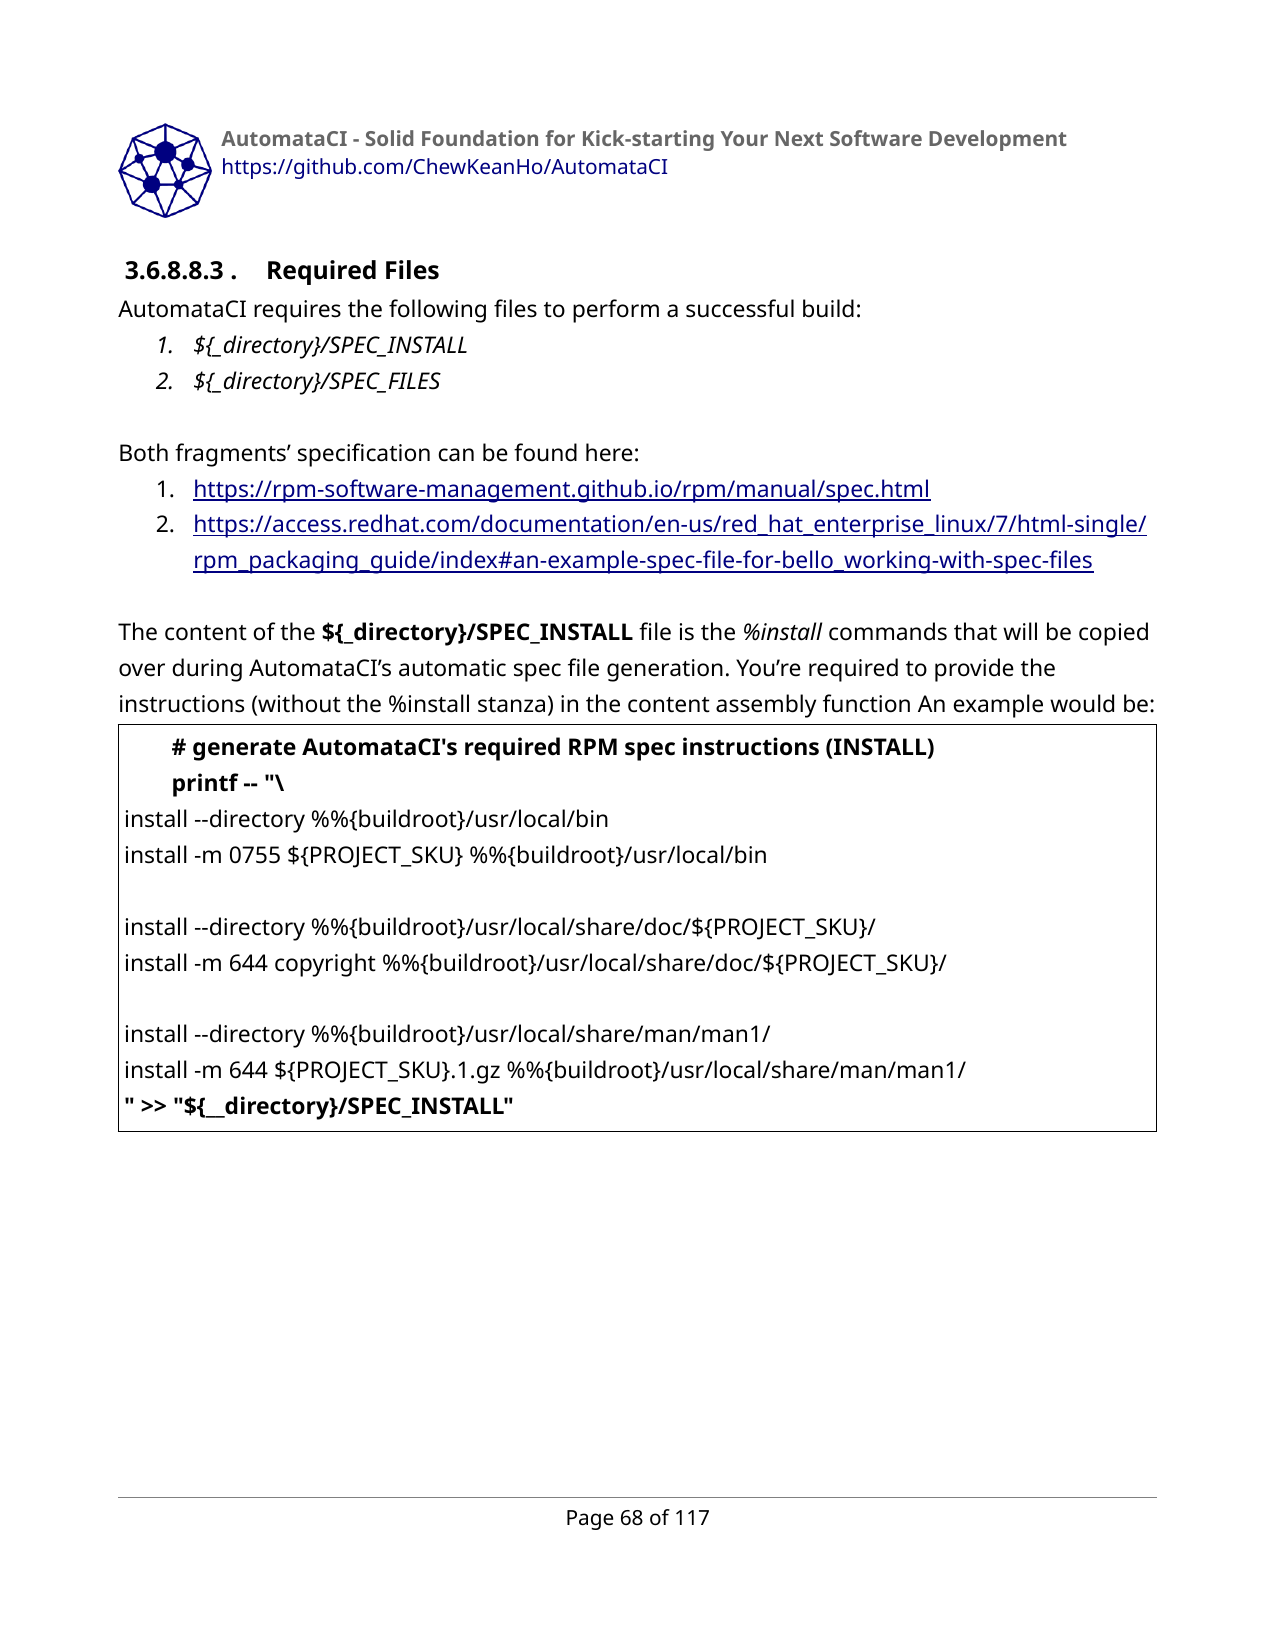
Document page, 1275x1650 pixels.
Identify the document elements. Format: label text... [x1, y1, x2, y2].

list ${_directory}/SPEC_FILES [156, 365, 1157, 396]
text The content of the ${_directory}/SPEC_INSTALL file is the %install commands that will be copied over during AutomataCI’s automatic spec file generation. You’re required to provide the instructions (without the %install stanza) in the content assembly function An example would be: [118, 616, 1157, 719]
list ${_directory}/SPEC_INSTALL [156, 329, 1157, 360]
subtitle Required Files [118, 253, 1157, 287]
list https://access.redhat.com/documentation/en-us/red_hat_enterprise_linux/7/html-single/rpm_packaging_guide/index#an-example-spec-file-for-bello_working-with-spec-files [156, 508, 1157, 576]
list https://rpm-software-management.github.io/rpm/manual/spec.html [156, 472, 1157, 504]
picture [118, 123, 212, 218]
text Both fragments’ specification can be found here: [118, 437, 1157, 468]
text AutomataCI requires the following files to perform a successful build: [118, 293, 1157, 324]
table_header # generate AutomataCI's required RPM spec instructions (INSTALL) printf -- "\ install --directory %%{buildroot}/usr/local/bin install -m 0755 ${PROJECT_SKU} %%{buildroot}/usr/local/bin install --directory %%{buildroot}/usr/local/share/doc/${PROJECT_SKU}/ install -m 644 copyright %%{buildroot}/usr/local/share/doc/${PROJECT_SKU}/ install --directory %%{buildroot}/usr/local/share/man/man1/ install -m 644 ${PROJECT_SKU}.1.gz %%{buildroot}/usr/local/share/man/man1/ " >> "${__directory}/SPEC_INSTALL" [119, 725, 1156, 1131]
